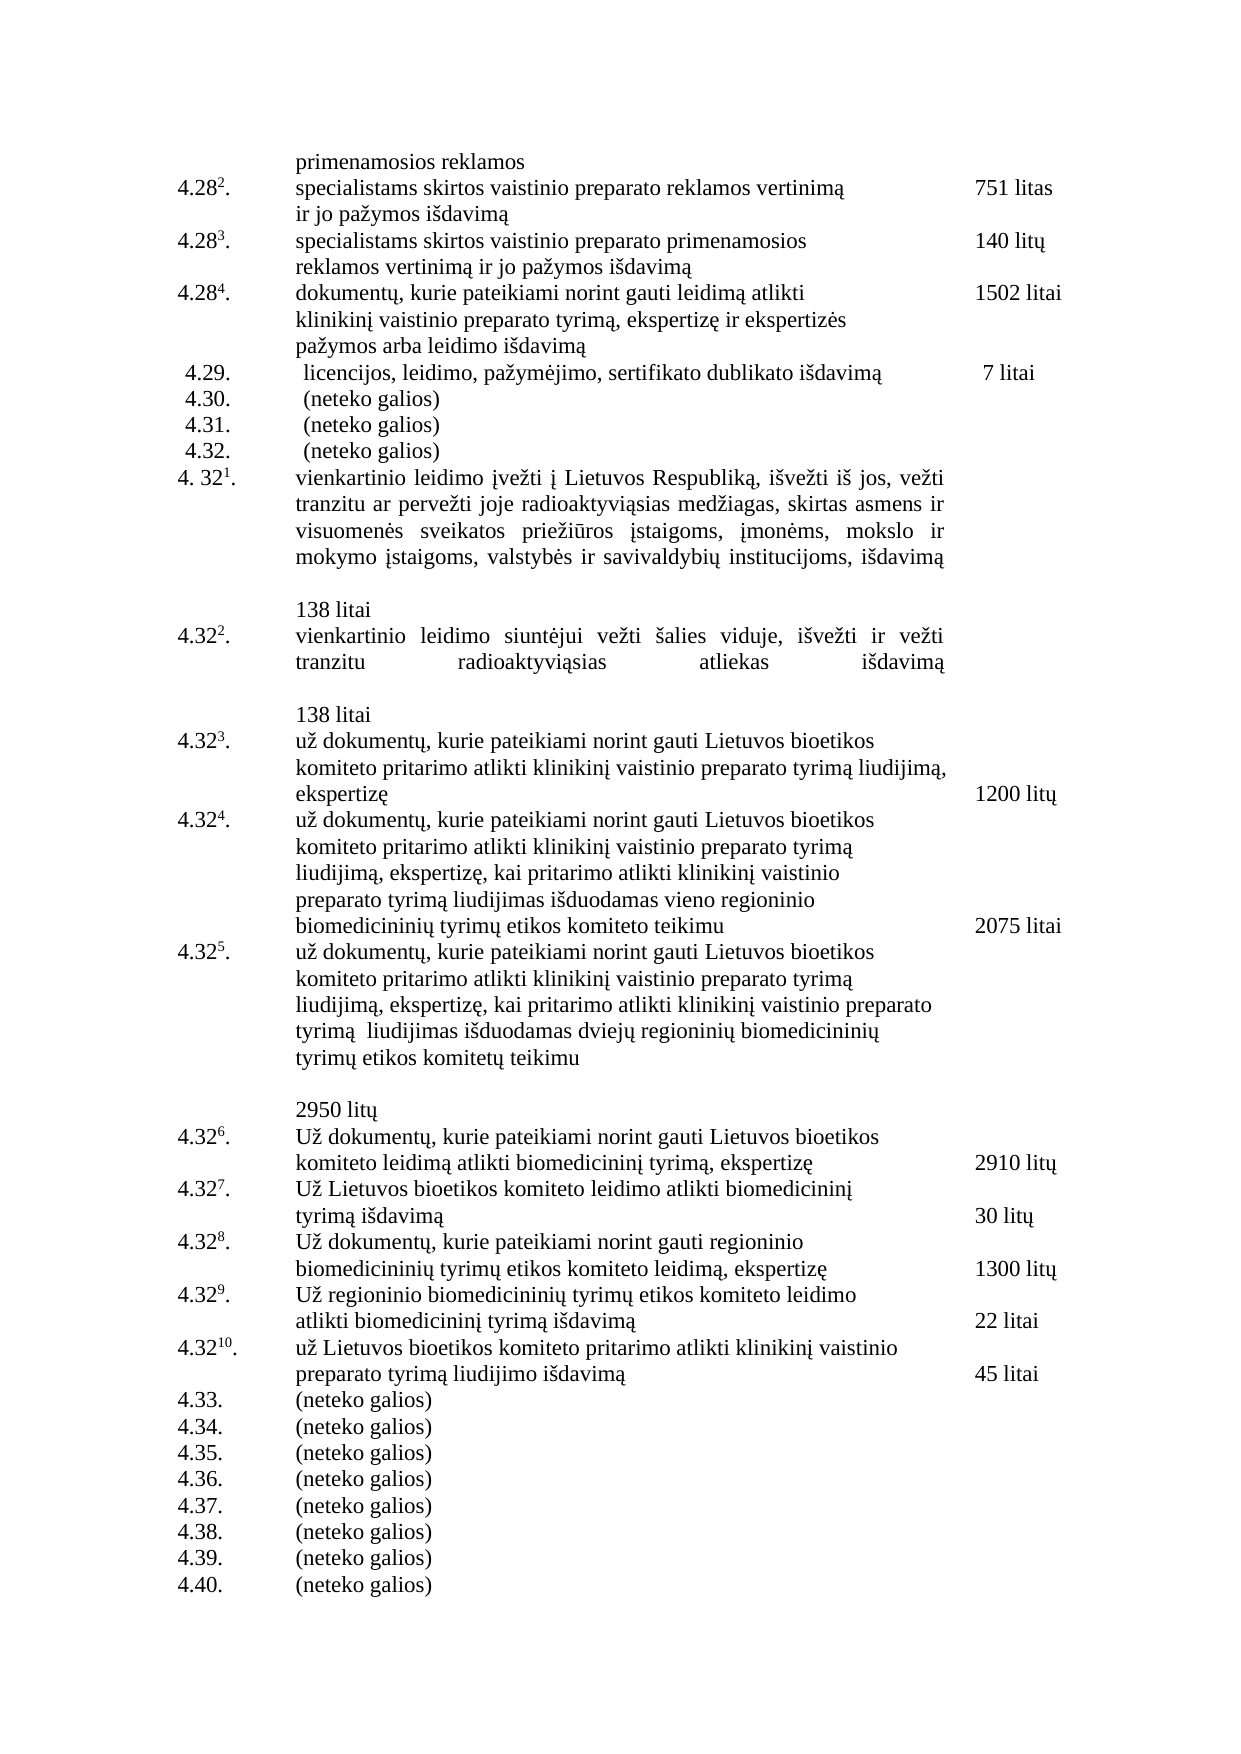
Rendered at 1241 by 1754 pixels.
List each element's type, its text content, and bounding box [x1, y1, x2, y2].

text komiteto pritarimo atlikti klinikinį vaistinio preparato tyrimą liudijimą, [177, 754, 1122, 780]
table_cell [971, 385, 1074, 411]
text 4.38. (neteko galios) [177, 1518, 945, 1544]
text preparato tyrimą liudijimo išdavimą 45 litai [177, 1360, 1122, 1386]
text 4.34. (neteko galios) [177, 1413, 945, 1439]
text klinikinį vaistinio preparato tyrimą, ekspertizę ir ekspertizės [177, 306, 1122, 332]
table_cell (neteko galios) [292, 411, 971, 438]
text tyrimą išdavimą 30 litų [177, 1202, 1122, 1228]
text biomedicininių tyrimų etikos komiteto leidimą, ekspertizę 1300 litų [177, 1254, 1122, 1281]
table_cell 4.32. [174, 438, 292, 464]
table_cell [971, 438, 1074, 464]
text 4.35. (neteko galios) [177, 1439, 945, 1465]
text atlikti biomedicininį tyrimą išdavimą 22 litai [177, 1307, 1122, 1334]
text 4.328. Už dokumentų, kurie pateikiami norint gauti regioninio [177, 1228, 1122, 1254]
text 4.37. (neteko galios) [177, 1492, 945, 1518]
text 4.324. už dokumentų, kurie pateikiami norint gauti Lietuvos bioetikos [177, 807, 1122, 833]
table_header 4.29. [174, 359, 292, 385]
text ir jo pažymos išdavimą [177, 200, 1122, 227]
text 4.284. dokumentų, kurie pateikiami norint gauti leidimą atlikti 1502 litai [177, 279, 1122, 306]
text 4.33. (neteko galios) [177, 1386, 945, 1413]
table_cell (neteko galios) [292, 385, 971, 411]
text ekspertizę 1200 litų [177, 780, 1122, 807]
table_cell 4.31. [174, 411, 292, 438]
text 4.325. už dokumentų, kurie pateikiami norint gauti Lietuvos bioetikos komiteto pritarimo atlikti klinikinį vaistinio preparato tyrimą liudijimą, ekspertizę, kai pritarimo atlikti klinikinį vaistinio preparato tyrimą liudijimas išduodamas dviejų regioninių biomedicininių tyrimų etikos komitetų teikimu 2950 litų [177, 938, 945, 1123]
table_cell [971, 411, 1074, 438]
text reklamos vertinimą ir jo pažymos išdavimą [177, 253, 1122, 279]
text 4.40. (neteko galios) [177, 1571, 945, 1597]
text 4.39. (neteko galios) [177, 1544, 945, 1571]
table_cell 4.30. [174, 385, 292, 411]
text 4.36. (neteko galios) [177, 1465, 945, 1492]
text 4.322. vienkartinio leidimo siuntėjui vežti šalies viduje, išvežti ir vežti tranzitu radioaktyviąsias atliekas išdavimą 138 litai [177, 622, 945, 727]
text 4.326. Už dokumentų, kurie pateikiami norint gauti Lietuvos bioetikos [177, 1123, 1122, 1149]
text 4.283. specialistams skirtos vaistinio preparato primenamosios 140 litų [177, 227, 1122, 253]
table_header licencijos, leidimo, pažymėjimo, sertifikato dublikato išdavimą [292, 359, 971, 385]
text 4.3210. už Lietuvos bioetikos komiteto pritarimo atlikti klinikinį vaistinio [177, 1334, 1122, 1360]
text 4.329. Už regioninio biomedicininių tyrimų etikos komiteto leidimo [177, 1281, 1122, 1307]
text 4.282. specialistams skirtos vaistinio preparato reklamos vertinimą 751 litas [177, 174, 1122, 200]
text pažymos arba leidimo išdavimą [177, 332, 945, 358]
text 4.327. Už Lietuvos bioetikos komiteto leidimo atlikti biomedicininį [177, 1176, 1122, 1202]
text liudijimą, ekspertizę, kai pritarimo atlikti klinikinį vaistinio [177, 859, 1122, 886]
text primenamosios reklamos [177, 148, 1122, 174]
text 4.323. už dokumentų, kurie pateikiami norint gauti Lietuvos bioetikos [177, 727, 1122, 754]
text biomedicininių tyrimų etikos komiteto teikimu 2075 litai [177, 912, 1122, 938]
text komiteto leidimą atlikti biomedicininį tyrimą, ekspertizę 2910 litų [177, 1149, 1122, 1176]
text komiteto pritarimo atlikti klinikinį vaistinio preparato tyrimą [177, 833, 1122, 859]
table_cell (neteko galios) [292, 438, 971, 464]
subtitle 4. 321. vienkartinio leidimo įvežti į Lietuvos Respubliką, išvežti iš jos, vežti tranzitu ar pervežti joje radioaktyviąsias medžiagas, skirtas asmens ir visuomenės sveikatos priežiūros įstaigoms, įmonėms, mokslo ir mokymo įstaigoms, valstybės ir savivaldybių institucijoms, išdavimą 138 litai [177, 464, 945, 622]
table_header 7 litai [971, 359, 1074, 385]
text preparato tyrimą liudijimas išduodamas vieno regioninio [177, 886, 1122, 912]
